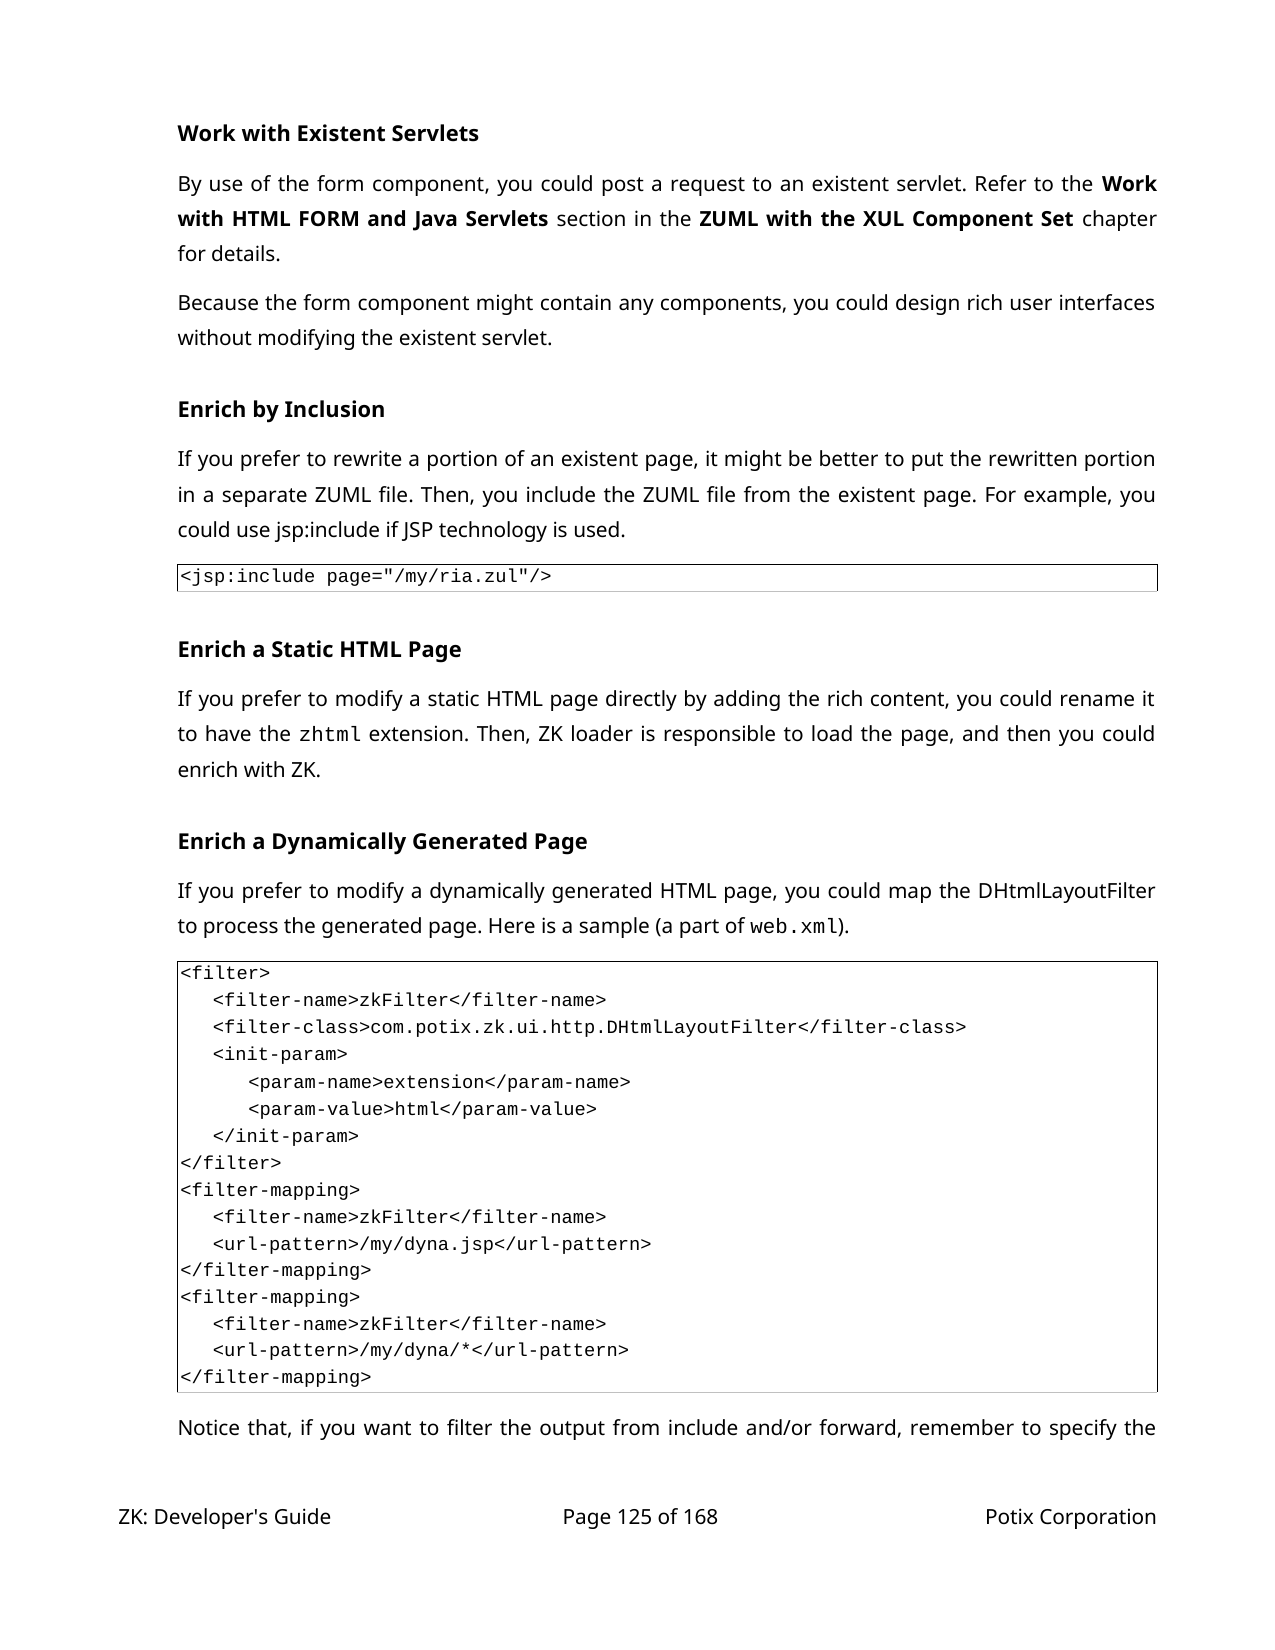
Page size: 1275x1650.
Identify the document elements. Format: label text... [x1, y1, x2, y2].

text If you prefer to modify a static HTML page directly by adding the rich content, you could rename it to have the zhtml extension. Then, ZK loader is responsible to load the page, and then you could enrich with ZK. [177, 684, 1157, 783]
subtitle Enrich by Inclusion [177, 394, 1157, 424]
text <filter-mapping> <filter-name>zkFilter</filter-name> <url-pattern>/my/dyna.jsp</url-pattern> </filter-mapping> [178, 1178, 1157, 1282]
text <filter-mapping> <filter-name>zkFilter</filter-name> <url-pattern>/my/dyna/*</url-pattern> </filter-mapping> [178, 1285, 1157, 1392]
text Notice that, if you want to filter the output from include and/or forward, remember to specify the [177, 1413, 1157, 1441]
text </init-param> [178, 1124, 1157, 1148]
text </filter> [178, 1151, 1157, 1175]
subtitle Enrich a Static HTML Page [177, 634, 1157, 664]
text <param-name>extension</param-name> [178, 1069, 1157, 1094]
text <param-value>html</param-value> [178, 1097, 1157, 1121]
text If you prefer to modify a dynamically generated HTML page, you could map the DHtmlLayoutFilter to process the generated page. Here is a sample (a part of web.xml). [177, 876, 1157, 940]
text <init-param> [178, 1042, 1157, 1067]
text By use of the form component, you could post a request to an existent servlet. Refer to the Work with HTML FORM and Java Servlets section in the ZUML with the XUL Component Set chapter for details. [177, 169, 1157, 267]
text <jsp:include page="/my/ria.zul"/> [178, 565, 1157, 591]
subtitle Enrich a Dynamically Generated Page [177, 826, 1157, 856]
text If you prefer to rewrite a portion of an existent page, it might be better to put the rewritten portion in a separate ZUML file. Then, you include the ZUML file from the existent page. For example, you could use jsp:include if JSP technology is used. [177, 444, 1157, 543]
subtitle Work with Existent Servlets [177, 118, 1157, 148]
text <filter-name>zkFilter</filter-name> [178, 988, 1157, 1012]
text Because the form component might contain any components, you could design rich user interfaces without modifying the existent servlet. [177, 288, 1157, 351]
text <filter-class>com.potix.zk.ui.http.DHtmlLayoutFilter</filter-class> [178, 1015, 1157, 1039]
text <filter> [178, 962, 1157, 985]
